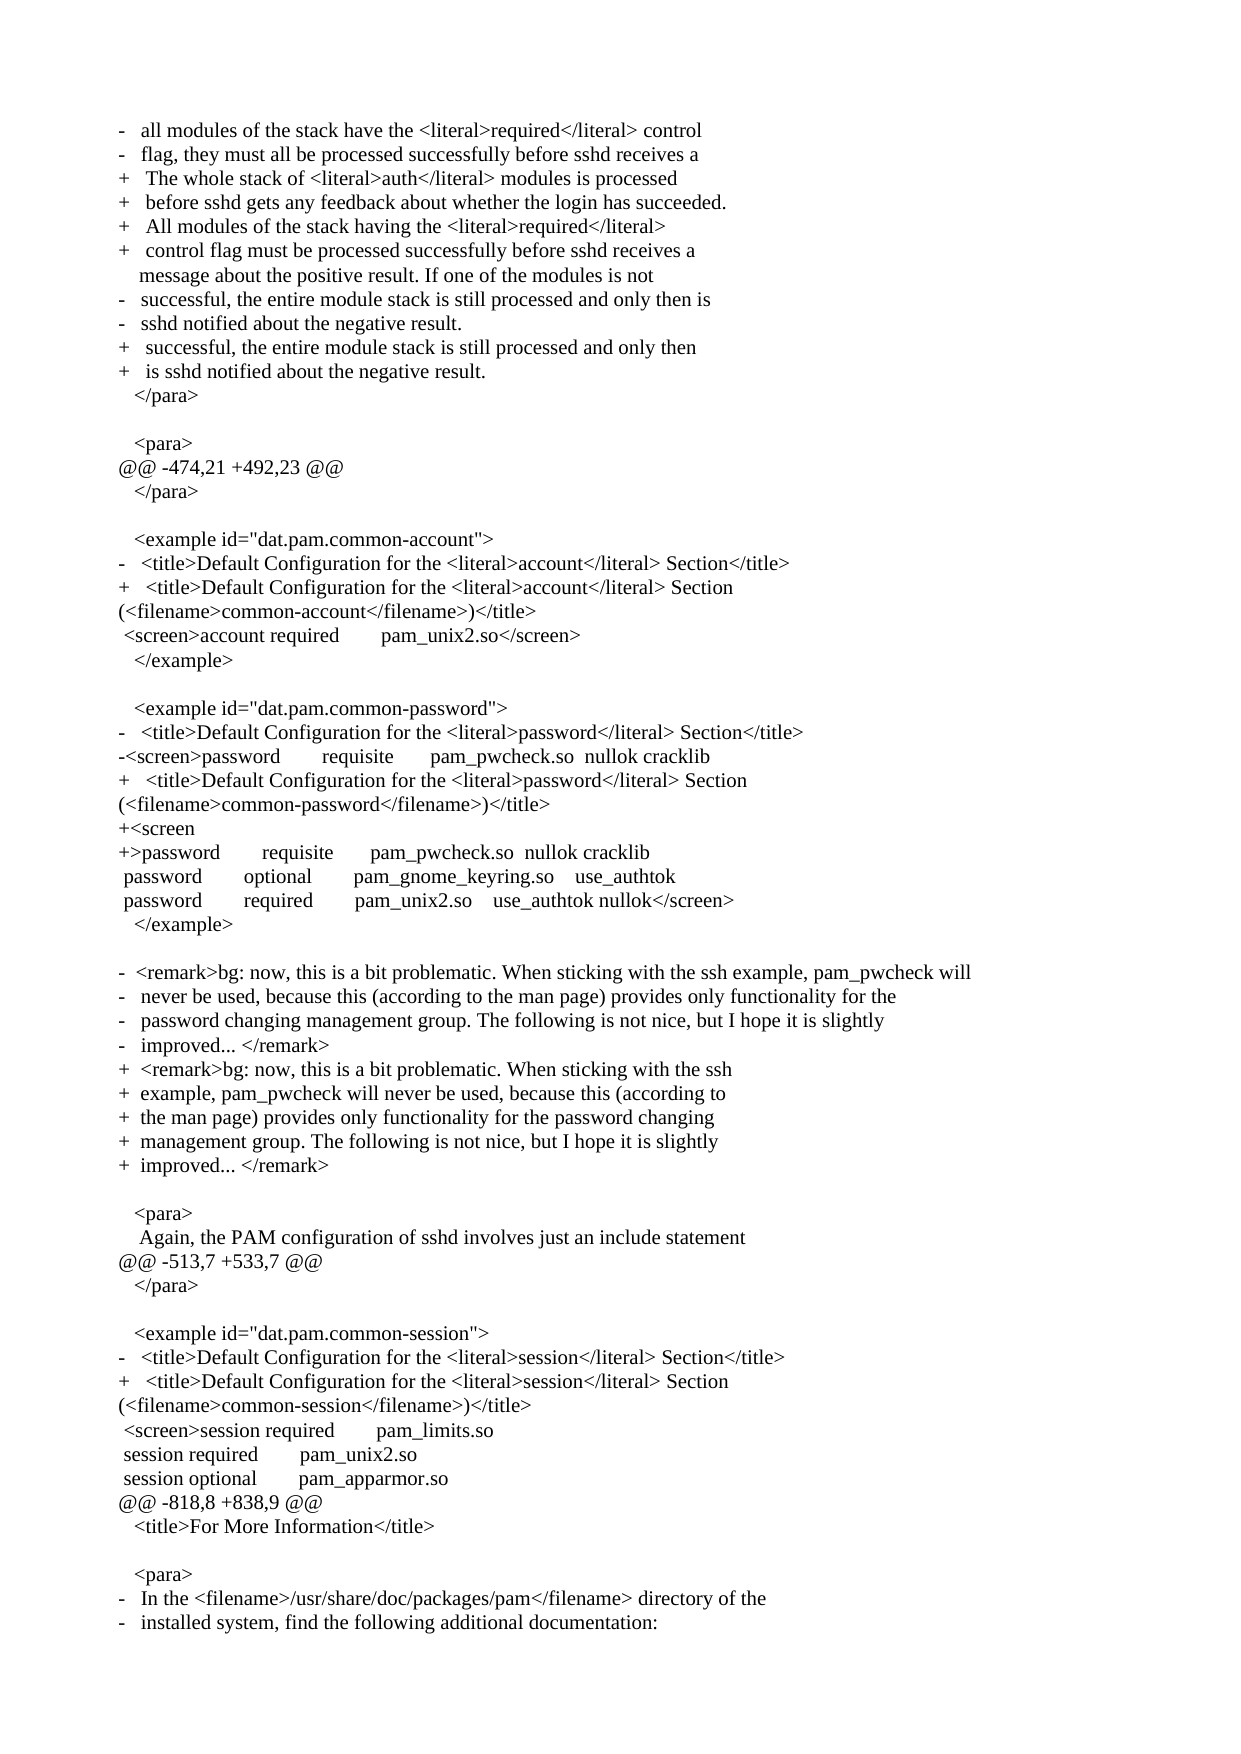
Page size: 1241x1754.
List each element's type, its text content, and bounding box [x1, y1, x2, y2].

text +<screen [118, 816, 1122, 840]
text @@ -474,21 +492,23 @@ [118, 455, 1122, 479]
text + control flag must be processed successfully before sshd receives a [118, 238, 1122, 262]
text session required pam_unix2.so [118, 1442, 1122, 1466]
text - improved... </remark> [118, 1032, 1122, 1057]
text + <title>Default Configuration for the <literal>session</literal> Section (<filename>common-session</filename>)</title> [118, 1369, 1122, 1417]
text + <title>Default Configuration for the <literal>account</literal> Section (<filename>common-account</filename>)</title> [118, 575, 1122, 623]
text <para> [118, 431, 1122, 455]
text password required pam_unix2.so use_authtok nullok</screen> [118, 888, 1122, 912]
text + the man page) provides only functionality for the password changing [118, 1105, 1122, 1129]
text <para> [118, 1562, 1122, 1586]
text - never be used, because this (according to the man page) provides only functionality for the [118, 984, 1122, 1008]
text <para> [118, 1201, 1122, 1225]
text password optional pam_gnome_keyring.so use_authtok [118, 864, 1122, 888]
text - sshd notified about the negative result. [118, 311, 1122, 335]
text <example id="dat.pam.common-session"> [118, 1321, 1122, 1345]
text message about the positive result. If one of the modules is not [118, 262, 1122, 287]
text + All modules of the stack having the <literal>required</literal> [118, 214, 1122, 238]
text + <title>Default Configuration for the <literal>password</literal> Section (<filename>common-password</filename>)</title> [118, 768, 1122, 816]
text - flag, they must all be processed successfully before sshd receives a [118, 142, 1122, 166]
text - In the <filename>/usr/share/doc/packages/pam</filename> directory of the [118, 1586, 1122, 1610]
text Again, the PAM configuration of sshd involves just an include statement [118, 1225, 1122, 1249]
text session optional pam_apparmor.so [118, 1466, 1122, 1490]
text - successful, the entire module stack is still processed and only then is [118, 287, 1122, 311]
text - <title>Default Configuration for the <literal>account</literal> Section</title> [118, 551, 1122, 575]
text @@ -818,8 +838,9 @@ [118, 1490, 1122, 1514]
text -<screen>password requisite pam_pwcheck.so nullok cracklib [118, 744, 1122, 768]
text + improved... </remark> [118, 1153, 1122, 1177]
text + The whole stack of <literal>auth</literal> modules is processed [118, 166, 1122, 190]
text <screen>account required pam_unix2.so</screen> [118, 623, 1122, 647]
text <example id="dat.pam.common-account"> [118, 527, 1122, 551]
text + example, pam_pwcheck will never be used, because this (according to [118, 1081, 1122, 1105]
text + <remark>bg: now, this is a bit problematic. When sticking with the ssh [118, 1057, 1122, 1081]
text </example> [118, 912, 1122, 936]
text + successful, the entire module stack is still processed and only then [118, 335, 1122, 359]
text - installed system, find the following additional documentation: [118, 1610, 1122, 1634]
text - <title>Default Configuration for the <literal>session</literal> Section</title> [118, 1345, 1122, 1369]
text </para> [118, 1273, 1122, 1297]
text + before sshd gets any feedback about whether the login has succeeded. [118, 190, 1122, 214]
text + is sshd notified about the negative result. [118, 359, 1122, 383]
text <title>For More Information</title> [118, 1514, 1122, 1538]
text - <title>Default Configuration for the <literal>password</literal> Section</title> [118, 720, 1122, 744]
text @@ -513,7 +533,7 @@ [118, 1249, 1122, 1273]
text - <remark>bg: now, this is a bit problematic. When sticking with the ssh example, pam_pwcheck will [118, 960, 1122, 984]
text - all modules of the stack have the <literal>required</literal> control [118, 118, 1122, 142]
text +>password requisite pam_pwcheck.so nullok cracklib [118, 840, 1122, 864]
text </para> [118, 479, 1122, 503]
text </example> [118, 647, 1122, 672]
text + management group. The following is not nice, but I hope it is slightly [118, 1129, 1122, 1153]
text - password changing management group. The following is not nice, but I hope it is slightly [118, 1008, 1122, 1032]
text </para> [118, 383, 1122, 407]
text <screen>session required pam_limits.so [118, 1417, 1122, 1442]
text <example id="dat.pam.common-password"> [118, 696, 1122, 720]
